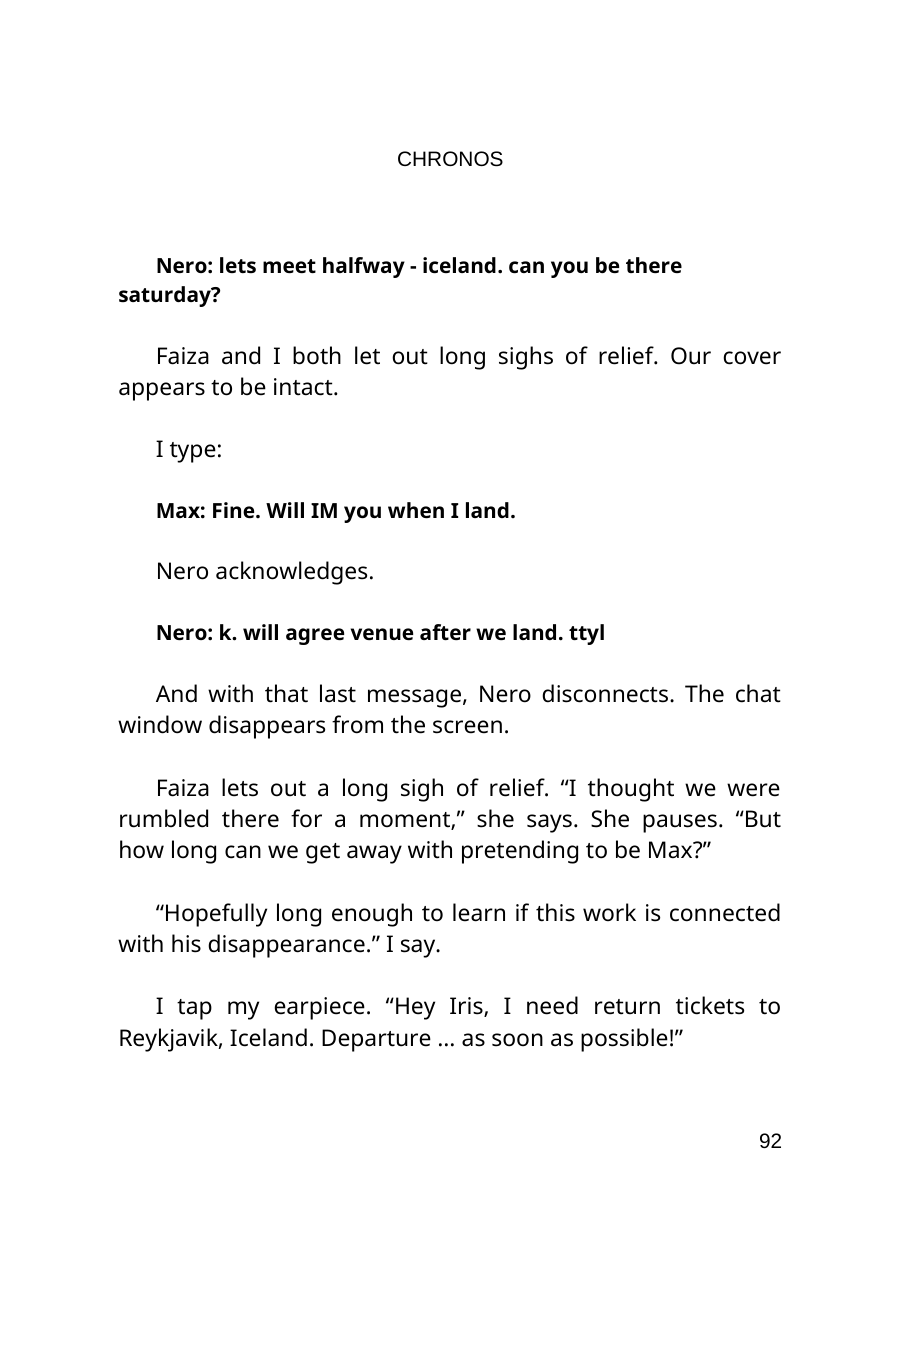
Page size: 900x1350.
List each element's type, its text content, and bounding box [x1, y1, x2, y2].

text Nero acknowledges. [118, 556, 782, 587]
text “Hopefully long enough to learn if this work is connected with his disappearance.” I say. [118, 896, 782, 959]
text Max: Fine. Will IM you when I land. [118, 496, 782, 524]
text Faiza and I both let out long sighs of relief. Our cover appears to be intact. [118, 339, 782, 402]
text I type: [118, 433, 782, 464]
text Faiza lets out a long sigh of relief. “I thought we were rumbled there for a moment,” she says. She pauses. “But how long can we get away with pretending to be Max?” [118, 771, 782, 865]
text And with that last message, Nero disconnects. The chat window disappears from the screen. [118, 678, 782, 740]
text I tap my earpiece. “Hey Iris, I need return tickets to Reykjavik, Iceland. Departure … as soon as possible!” [118, 990, 782, 1053]
text Nero: k. will agree venue after we land. ttyl [118, 618, 782, 646]
text Nero: lets meet halfway - iceland. can you be there saturday? [118, 251, 782, 308]
